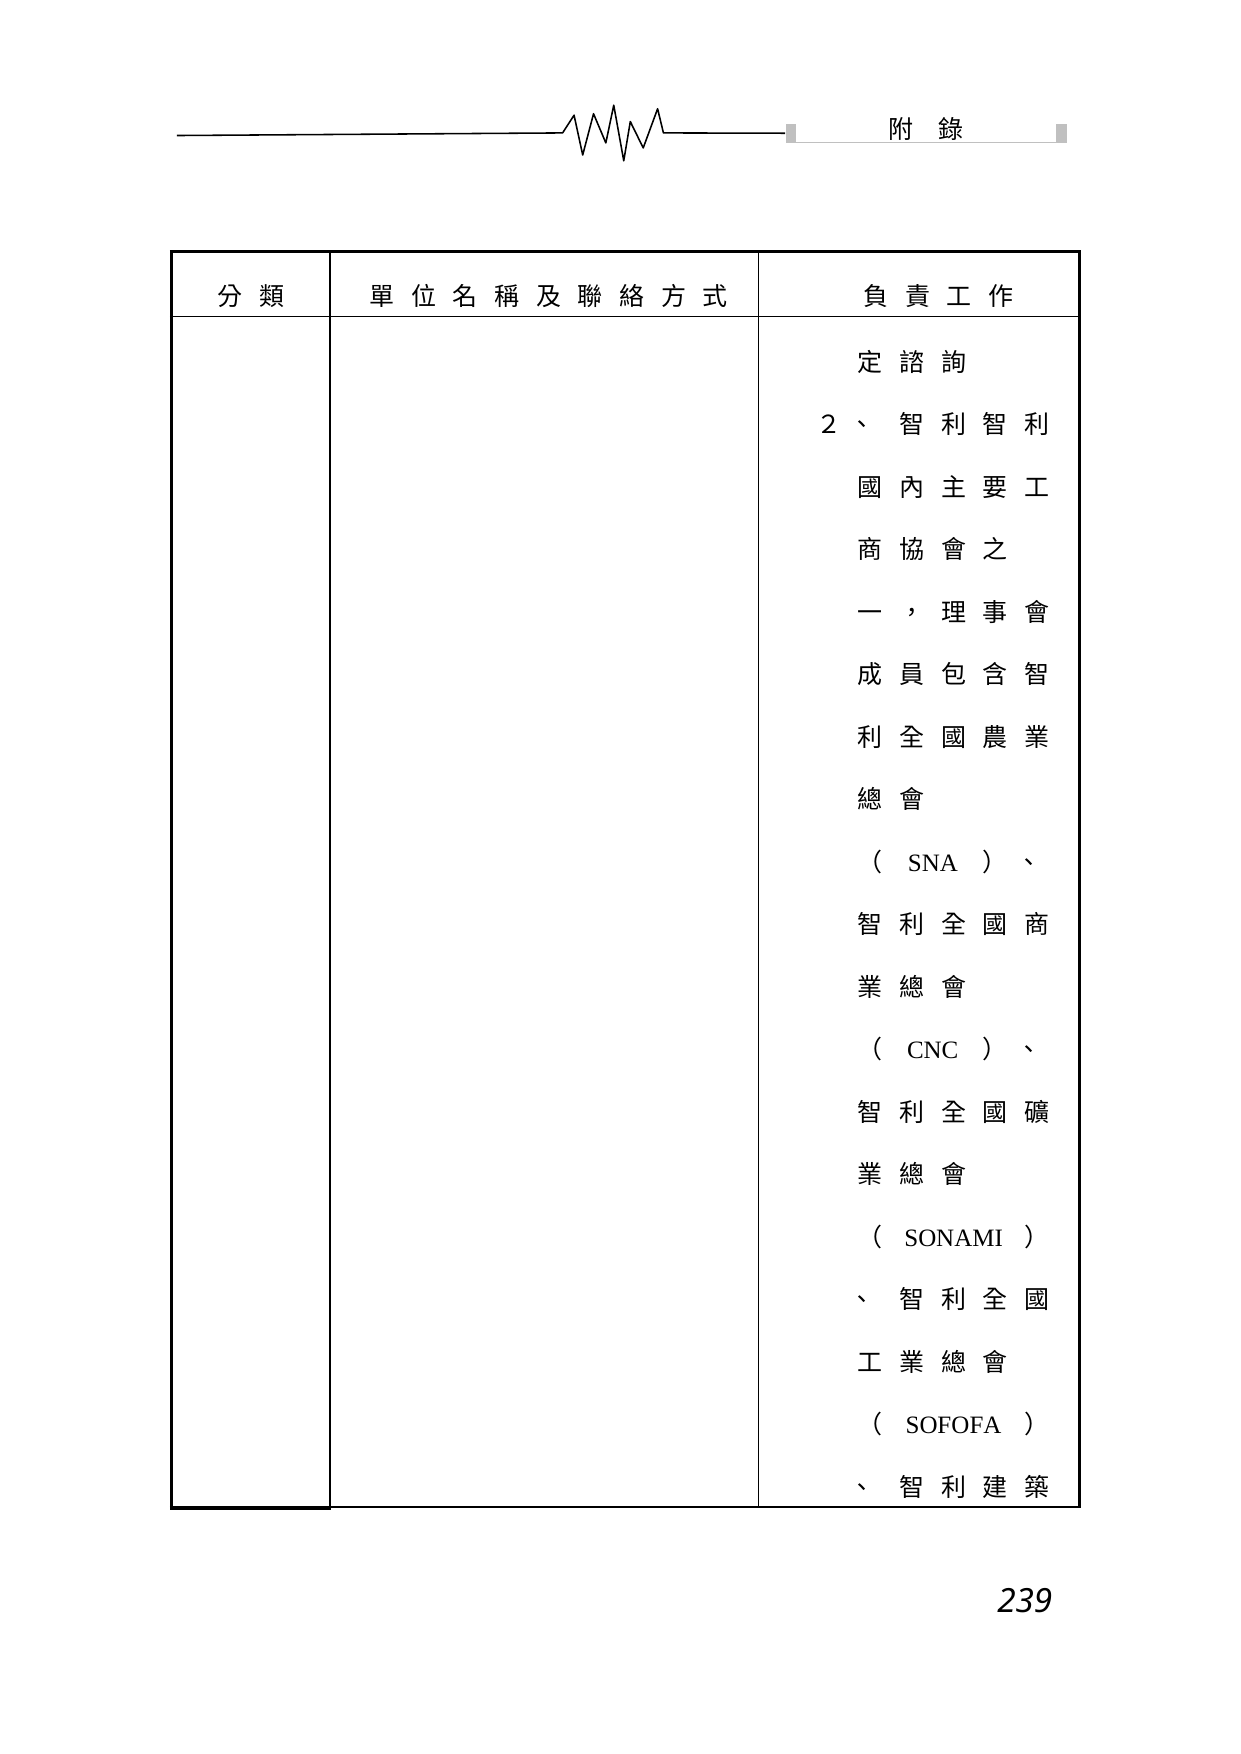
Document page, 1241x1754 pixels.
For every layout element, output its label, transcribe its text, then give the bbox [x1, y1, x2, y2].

table_cell 定諮詢 ２、智利智利國內主要工商協會之一，理事會成員包含智利全國農業總會（SNA）、智利全國商業總會（CNC）、智利全國礦業總會（SONAMI）、智利全國工業總會（SOFOFA）、智利建築 [759, 317, 1078, 1506]
table_header 分類 [173, 253, 329, 316]
table_header 單位名稱及聯絡方式 [331, 253, 758, 316]
table_header 負責工作 [759, 253, 1078, 316]
table_cell [331, 317, 758, 1506]
